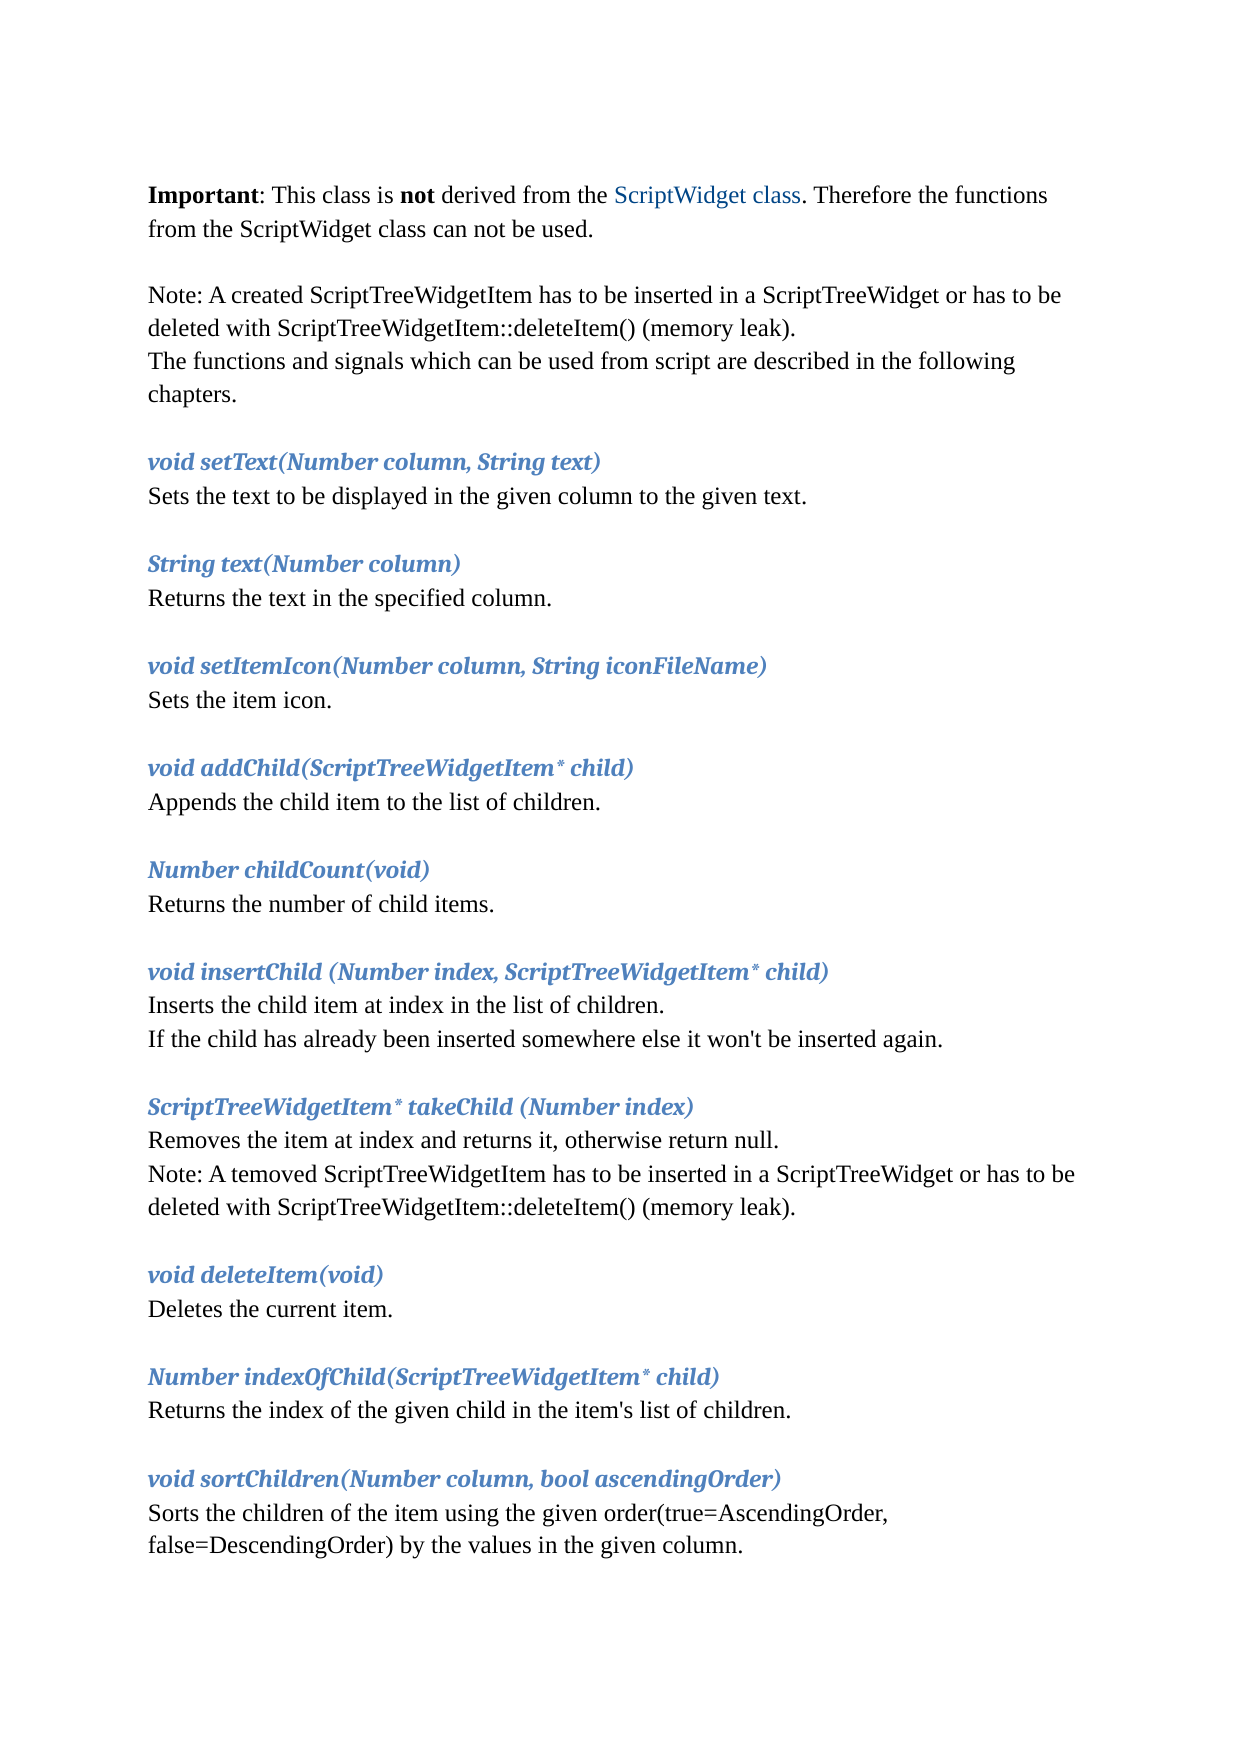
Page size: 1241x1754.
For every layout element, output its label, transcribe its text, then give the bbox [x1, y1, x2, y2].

subtitle void insertChild (Number index, ScriptTreeWidgetItem* child) [148, 958, 1093, 986]
text Important: This class is not derived from the ScriptWidget class. Therefore the functions from the ScriptWidget class can not be used. [148, 181, 1093, 242]
text The functions and signals which can be used from script are described in the following chapters. [148, 346, 1093, 407]
subtitle String text(Number column) [148, 550, 1093, 578]
text Appends the child item to the list of children. [148, 787, 1093, 815]
subtitle Number indexOfChild(ScriptTreeWidgetItem* child) [148, 1363, 1093, 1391]
subtitle Number childCount(void) [148, 856, 1093, 884]
subtitle void setText(Number column, String text) [148, 448, 1093, 476]
text Sets the text to be displayed in the given column to the given text. [148, 481, 1093, 509]
text Sets the item icon. [148, 685, 1093, 713]
text Sorts the children of the item using the given order(true=AscendingOrder, [148, 1498, 1093, 1526]
text Deletes the current item. [148, 1294, 1093, 1322]
text Note: A created ScriptTreeWidgetItem has to be inserted in a ScriptTreeWidget or has to be deleted with ScriptTreeWidgetItem::deleteItem() (memory leak). [148, 280, 1093, 341]
text Note: A temoved ScriptTreeWidgetItem has to be inserted in a ScriptTreeWidget or has to be deleted with ScriptTreeWidgetItem::deleteItem() (memory leak). [148, 1159, 1093, 1220]
text Returns the number of child items. [148, 889, 1093, 917]
text Returns the text in the specified column. [148, 583, 1093, 611]
text Removes the item at index and returns it, otherwise return null. [148, 1126, 1093, 1154]
text Returns the index of the given child in the item's list of children. [148, 1396, 1093, 1424]
subtitle void setItemIcon(Number column, String iconFileName) [148, 652, 1093, 680]
text false=DescendingOrder) by the values in the given column. [148, 1531, 1093, 1559]
subtitle ScriptTreeWidgetItem* takeChild (Number index) [148, 1093, 1093, 1121]
subtitle void deleteItem(void) [148, 1261, 1093, 1289]
subtitle void addChild(ScriptTreeWidgetItem* child) [148, 754, 1093, 782]
text Inserts the child item at index in the list of children. [148, 991, 1093, 1019]
text If the child has already been inserted somewhere else it won't be inserted again. [148, 1024, 1093, 1052]
subtitle void sortChildren(Number column, bool ascendingOrder) [148, 1464, 1093, 1493]
